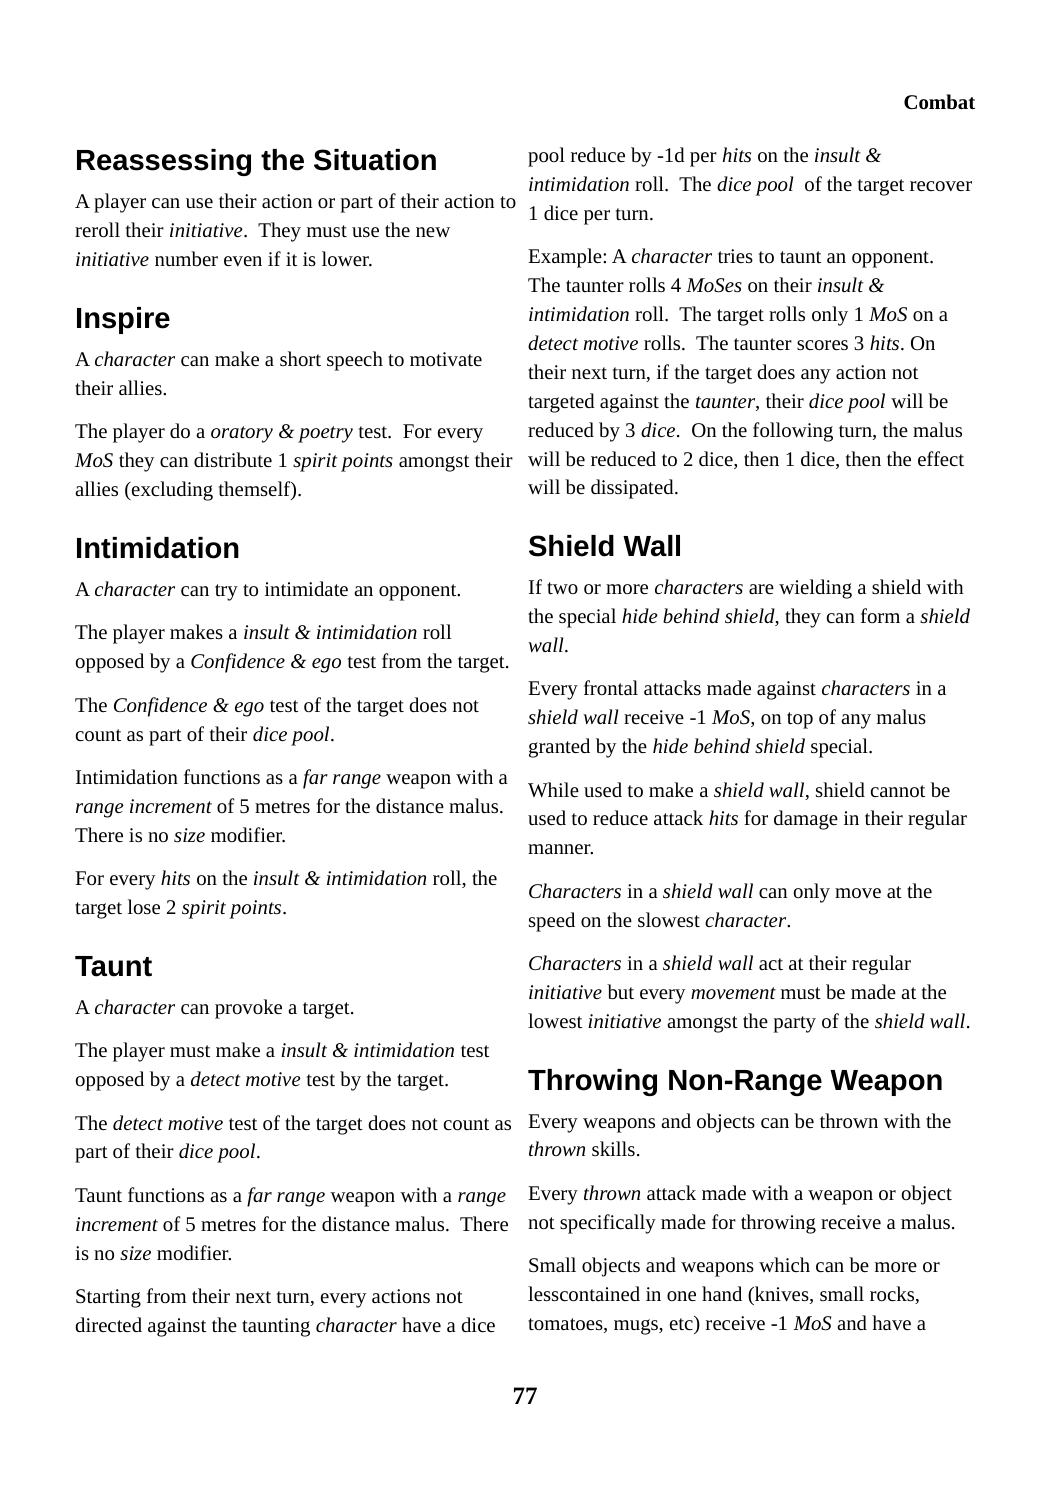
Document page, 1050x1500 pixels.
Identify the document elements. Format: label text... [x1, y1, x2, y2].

text While used to make a shield wall, shield cannot be used to reduce attack hits for damage in their regular manner. [528, 777, 975, 859]
text Small objects and weapons which can be more or lesscontained in one hand (knives, small rocks, tomatoes, mugs, etc) receive -1 MoS and have a [528, 1253, 975, 1335]
text The Confidence & ego test of the target does not count as part of their dice pool. [75, 693, 522, 746]
subtitle Throwing Non-Range Weapon [528, 1062, 975, 1096]
text A character can provoke a target. [75, 995, 522, 1019]
subtitle Shield Wall [528, 529, 975, 563]
subtitle Taunt [75, 949, 522, 982]
text For every hits on the insult & intimidation roll, the target lose 2 spirit points. [75, 866, 522, 919]
text Every frontal attacks made against characters in a shield wall receive -1 MoS, on top of any malus granted by the hide behind shield special. [528, 676, 975, 758]
text Characters in a shield wall act at their regular initiative but every movement must be made at the lowest initiative amongst the party of the shield wall. [528, 951, 975, 1033]
text Every weapons and objects can be thrown with the thrown skills. [528, 1108, 975, 1161]
subtitle Reassessing the Situation [75, 143, 522, 177]
text The player must make a insult & intimidation test opposed by a detect motive test by the target. [75, 1038, 522, 1091]
text pool reduce by -1d per hits on the insult & intimidation roll. The dice pool of the target recover 1 dice per turn. [528, 143, 975, 225]
text The detect motive test of the target does not count as part of their dice pool. [75, 1111, 522, 1163]
text A character can make a short speech to motivate their allies. [75, 347, 522, 400]
text Taunt functions as a far range weapon with a range increment of 5 metres for the distance malus. There is no size modifier. [75, 1183, 522, 1264]
text The player makes a insult & intimidation roll opposed by a Confidence & ego test from the target. [75, 620, 522, 673]
subtitle Inspire [75, 301, 522, 334]
text Starting from their next turn, every actions not directed against the taunting character have a dice [75, 1284, 522, 1337]
subtitle Intimidation [75, 531, 522, 564]
text Characters in a shield wall can only move at the speed on the slowest character. [528, 879, 975, 932]
text A player can use their action or part of their action to reroll their initiative. They must use the new initiative number even if it is lower. [75, 189, 522, 271]
text A character can try to intimidate an opponent. [75, 577, 522, 601]
text If two or more characters are wielding a shield with the special hide behind shield, they can form a shield wall. [528, 575, 975, 657]
text Every thrown attack made with a weapon or object not specifically made for throwing receive a malus. [528, 1181, 975, 1234]
text Intimidation functions as a far range weapon with a range increment of 5 metres for the distance malus. There is no size modifier. [75, 765, 522, 847]
text Example: A character tries to taunt an opponent. The taunter rolls 4 MoSes on their insult & intimidation roll. The target rolls only 1 MoS on a detect motive rolls. The taunter scores 3 hits. On their next turn, if the target does any action not targeted against the taunter, their dice pool will be reduced by 3 dice. On the following turn, the malus will be reduced to 2 dice, then 1 dice, then the effect will be dissipated. [528, 244, 975, 499]
text The player do a oratory & poetry test. For every MoS they can distribute 1 spirit points amongst their allies (excluding themself). [75, 419, 522, 501]
